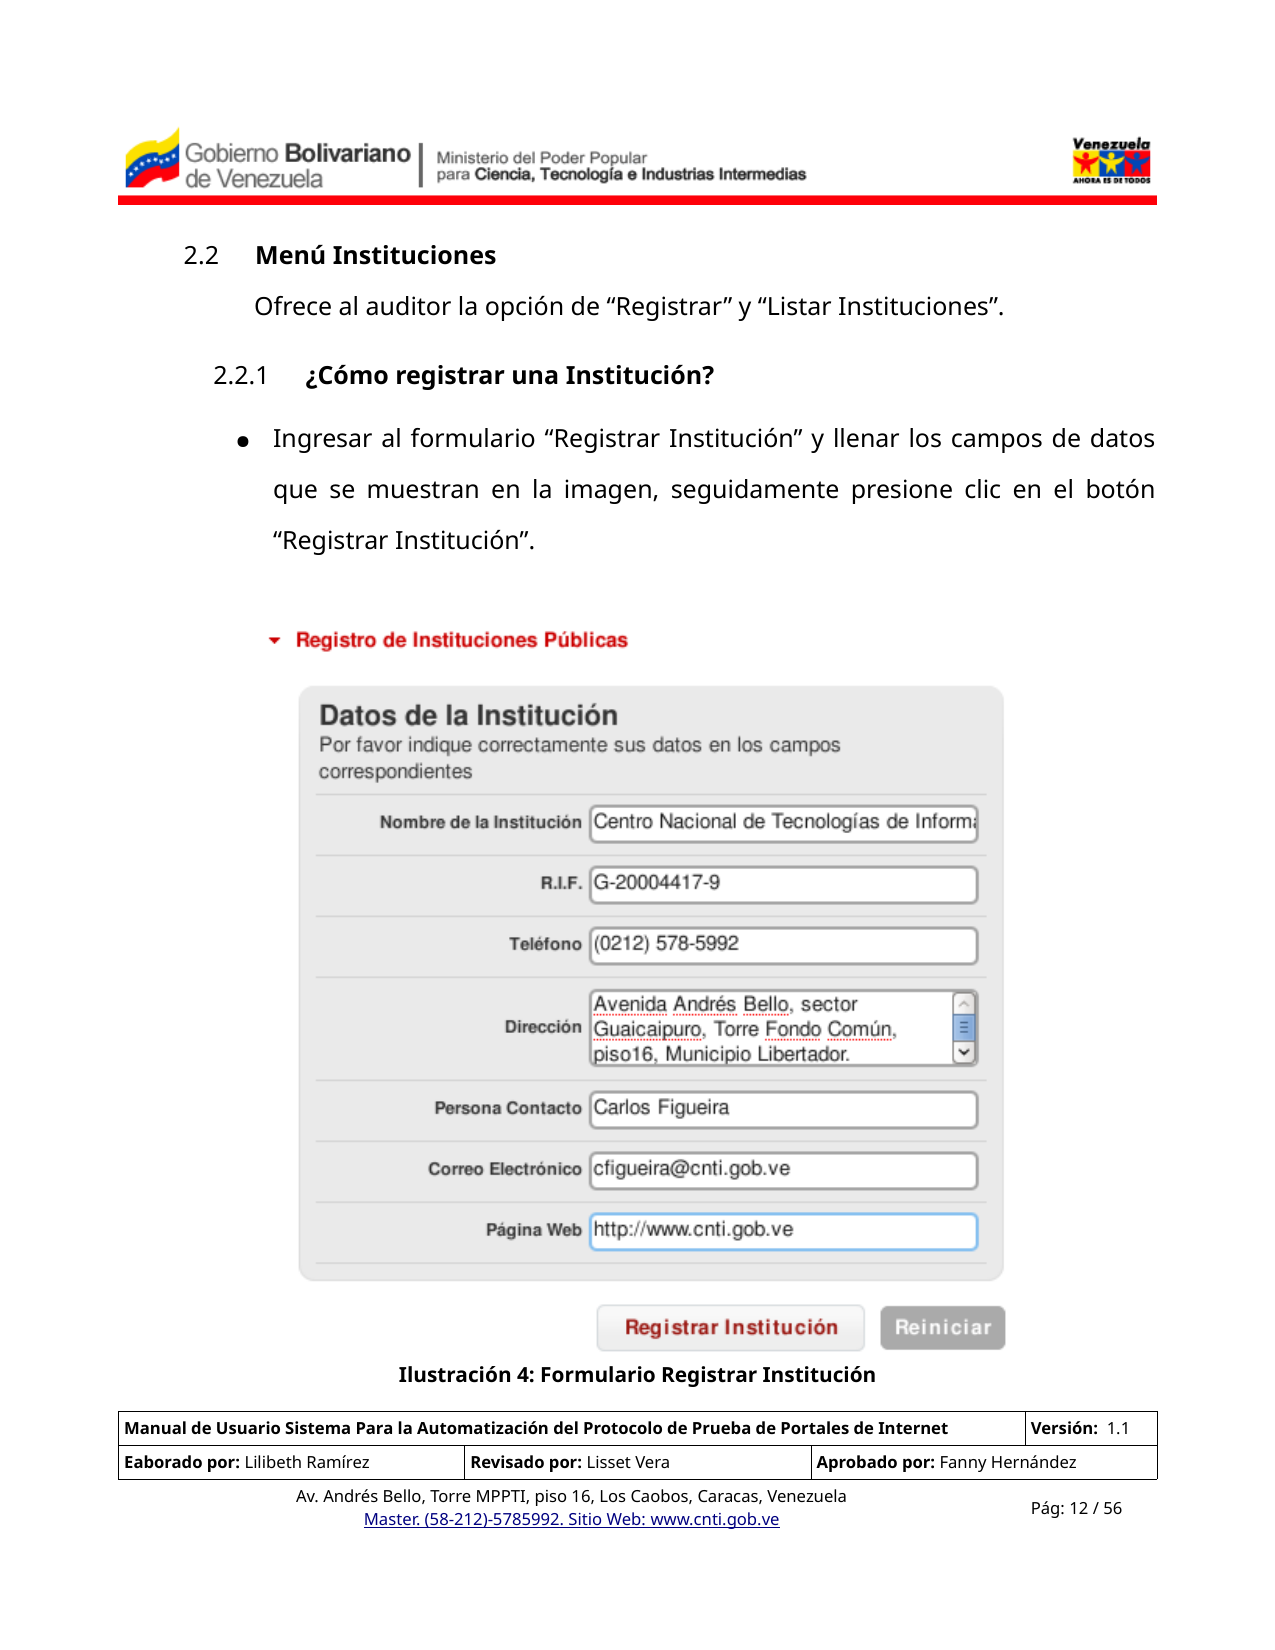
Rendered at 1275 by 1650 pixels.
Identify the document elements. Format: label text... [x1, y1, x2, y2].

subtitle Menú Instituciones [118, 238, 1157, 272]
subtitle ¿Cómo registrar una Institución? [118, 357, 1157, 391]
picture [260, 620, 1015, 1361]
list Ingresar al formulario “Registrar Institución” y llenar los campos de datos que se muestran en la imagen, seguidamente presione clic en el botón “Registrar Institución”. [235, 420, 1157, 556]
text Ofrece al auditor la opción de “Registrar” y “Listar Instituciones”. [254, 289, 1109, 323]
text Ilustración 4: Formulario Registrar Institución [260, 1361, 1015, 1389]
picture [118, 119, 1157, 205]
